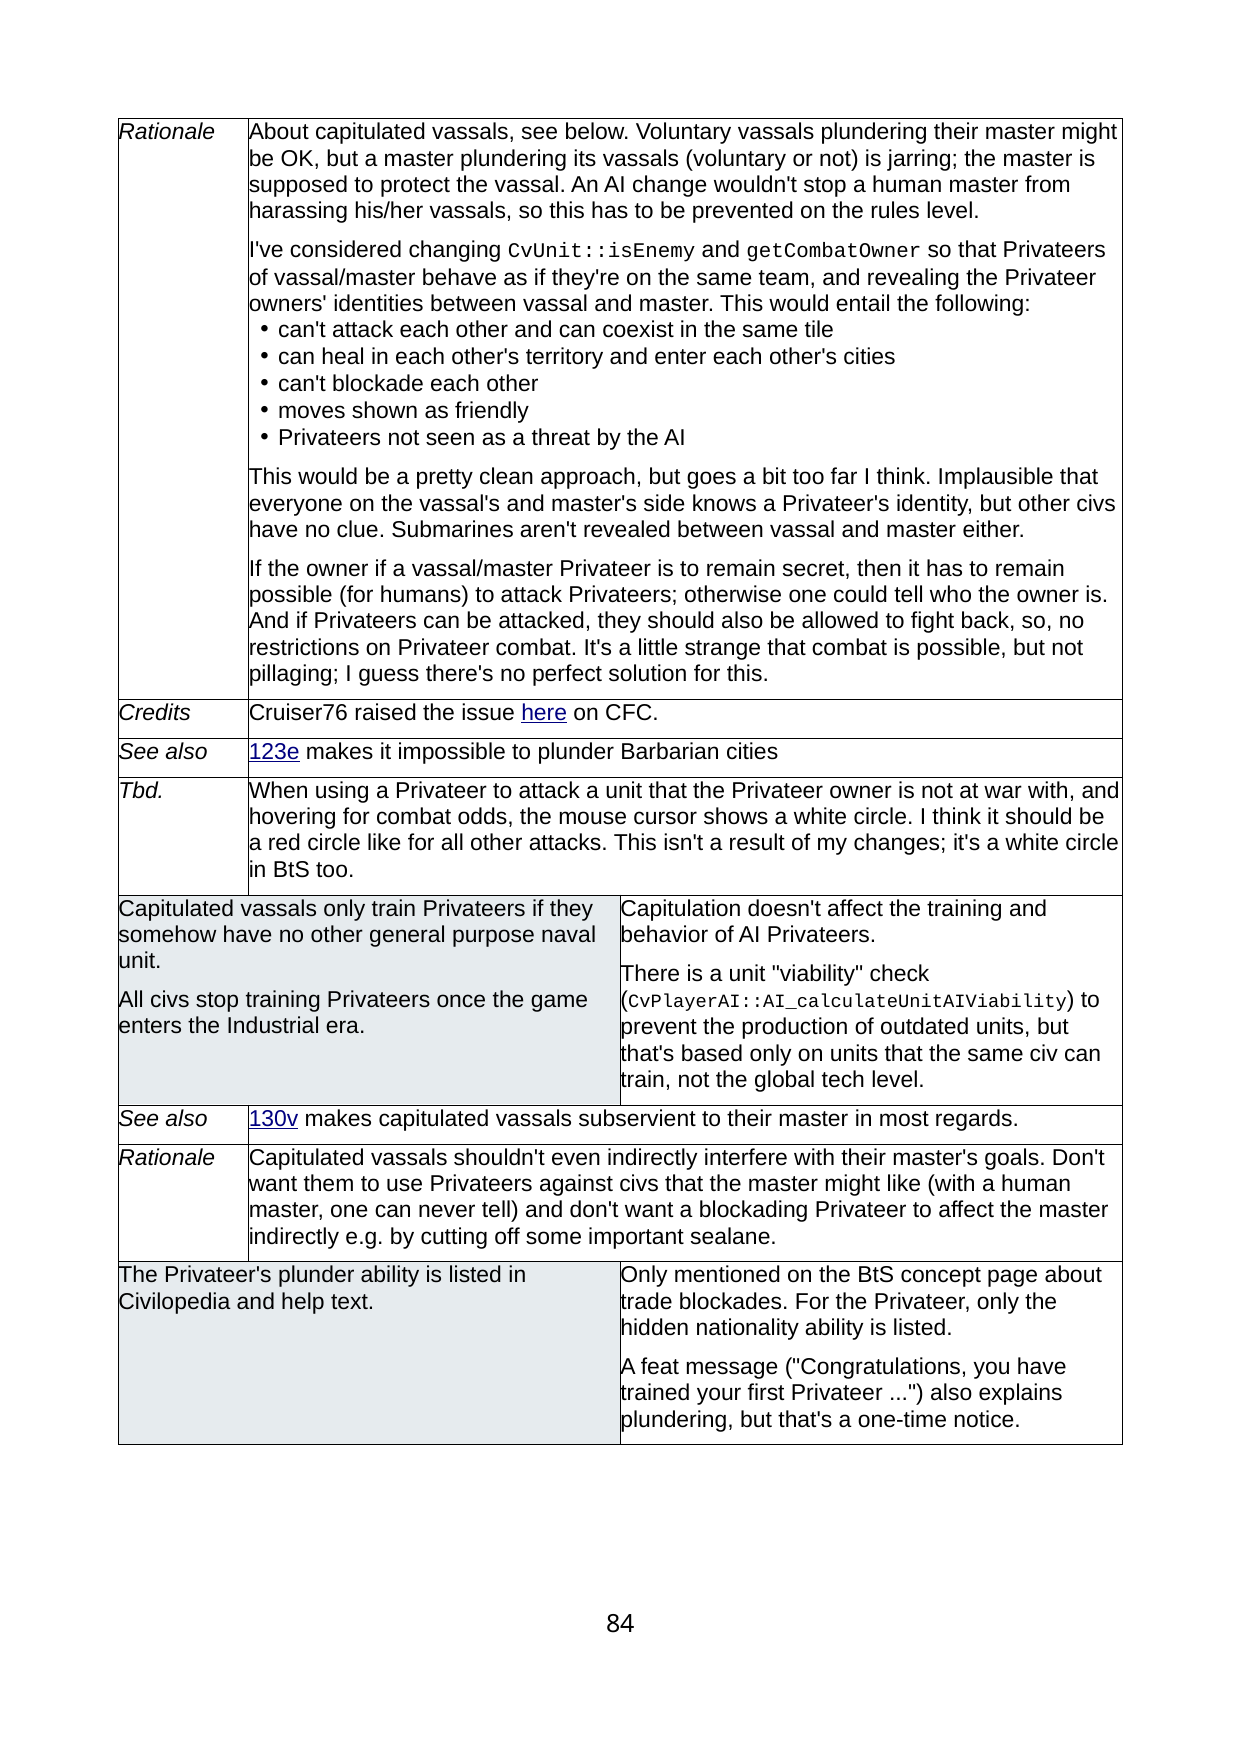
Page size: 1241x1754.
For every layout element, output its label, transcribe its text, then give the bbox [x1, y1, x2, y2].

table_cell Capitulation doesn't affect the training and behavior of AI Privateers. There is a unit "viability" check (CvPlayerAI::AI_calculateUnitAIViability) to prevent the production of outdated units, but that's based only on units that the same civ can train, not the global tech level. [621, 896, 1122, 1104]
table_cell Only mentioned on the BtS concept page about trade blockades. For the Privateer, only the hidden nationality ability is listed. A feat message ("Congratulations, you have trained your first Privateer ...") also explains plundering, but that's a one-time notice. [621, 1262, 1122, 1444]
table_cell See also [119, 1106, 248, 1143]
table_cell Cruiser76 raised the issue here on CFC. [249, 700, 1122, 738]
table_cell Rationale [119, 119, 248, 699]
table_cell About capitulated vassals, see below. Voluntary vassals plundering their master might be OK, but a master plundering its vassals (voluntary or not) is jarring; the master is supposed to protect the vassal. An AI change wouldn't stop a human master from harassing his/her vassals, so this has to be prevented on the rules level. I've considered changing CvUnit::isEnemy and getCombatOwner so that Privateers of vassal/master behave as if they're on the same team, and revealing the Privateer owners' identities between vassal and master. This would entail the following: can't attack each other and can coexist in the same tile can heal in each other's territory and enter each other's cities can't blockade each other moves shown as friendly Privateers not seen as a threat by the AI This would be a pretty clean approach, but goes a bit too far I think. Implausible that everyone on the vassal's and master's side knows a Privateer's identity, but other civs have no clue. Submarines aren't revealed between vassal and master either. If the owner if a vassal/master Privateer is to remain secret, then it has to remain possible (for humans) to attack Privateers; otherwise one could tell who the owner is. And if Privateers can be attacked, they should also be allowed to fight back, so, no restrictions on Privateer combat. It's a little strange that combat is possible, but not pillaging; I guess there's no perfect solution for this. [249, 119, 1122, 699]
table_cell Credits [119, 700, 248, 738]
table_cell See also [119, 739, 248, 777]
table_cell When using a Privateer to attack a unit that the Privateer owner is not at war with, and hovering for combat odds, the mouse cursor shows a white circle. I think it should be a red circle like for all other attacks. This isn't a result of my changes; it's a white circle in BtS too. [249, 778, 1122, 894]
table_cell Capitulated vassals only train Privateers if they somehow have no other general purpose naval unit. All civs stop training Privateers once the game enters the Industrial era. [119, 896, 620, 1104]
table_cell Tbd. [119, 778, 248, 894]
table_cell Capitulated vassals shouldn't even indirectly interfere with their master's goals. Don't want them to use Privateers against civs that the master might like (with a human master, one can never tell) and don't want a blockading Privateer to affect the master indirectly e.g. by cutting off some important sealane. [249, 1145, 1122, 1261]
table_cell The Privateer's plunder ability is listed in Civilopedia and help text. [119, 1262, 620, 1444]
table_cell 130v makes capitulated vassals subservient to their master in most regards. [249, 1106, 1122, 1143]
table_cell Rationale [119, 1145, 248, 1261]
table_cell 123e makes it impossible to plunder Barbarian cities [249, 739, 1122, 777]
